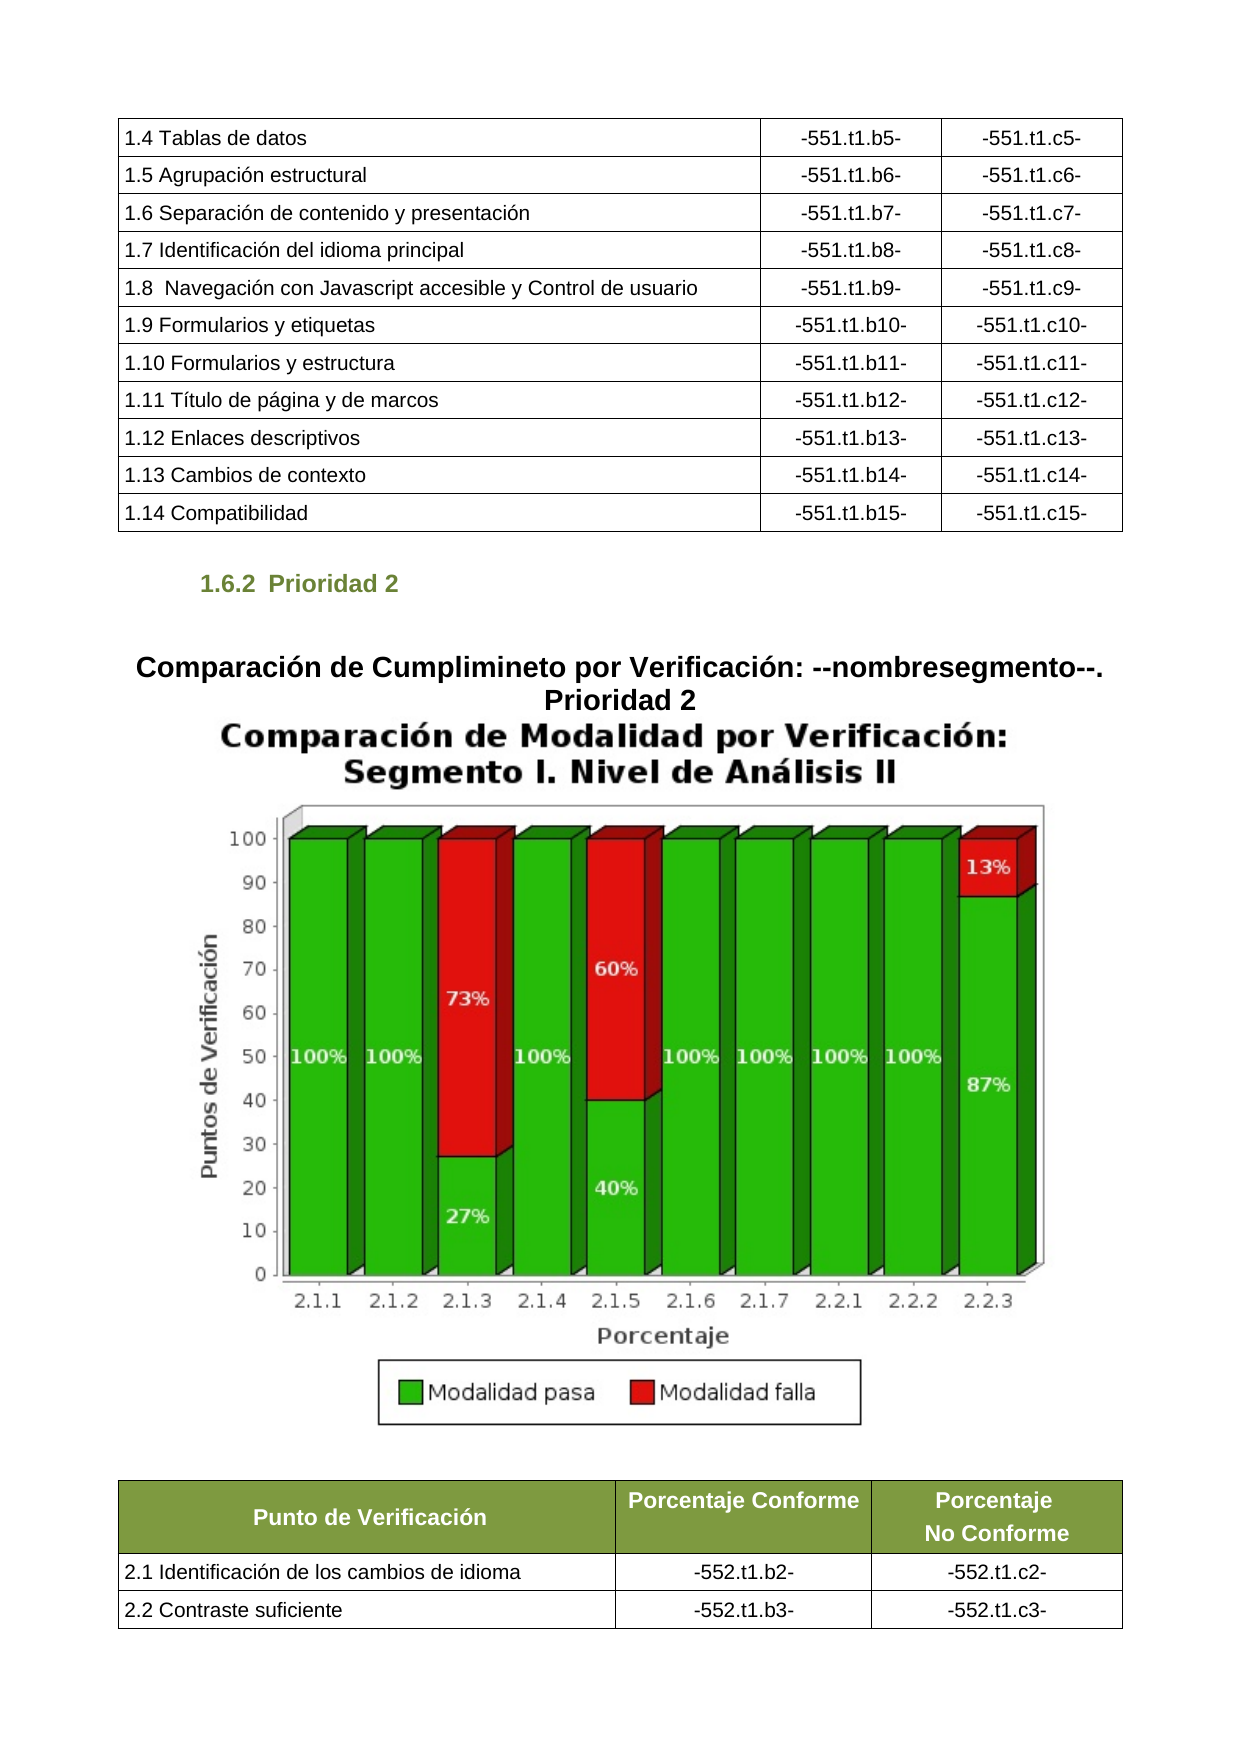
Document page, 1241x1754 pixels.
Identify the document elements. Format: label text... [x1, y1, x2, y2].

table_cell 1.11 Título de página y de marcos [119, 382, 760, 418]
table_cell -551.t1.b9- [761, 269, 941, 306]
table_cell 1.12 Enlaces descriptivos [119, 419, 760, 456]
table_cell -551.t1.b10- [761, 307, 941, 343]
table_cell -551.t1.b5- [761, 119, 941, 156]
table_cell 1.9 Formularios y etiquetas [119, 307, 760, 343]
table_cell 1.5 Agrupación estructural [119, 157, 760, 193]
table_cell -552.t1.b2- [616, 1554, 871, 1590]
table_cell -551.t1.c9- [942, 269, 1122, 306]
table_cell -551.t1.b13- [761, 419, 941, 456]
table_header Porcentaje Conforme [616, 1481, 871, 1553]
table_cell -551.t1.c5- [942, 119, 1122, 156]
table_cell 2.1 Identificación de los cambios de idioma [119, 1554, 615, 1590]
table_cell -551.t1.c10- [942, 307, 1122, 343]
table_cell -551.t1.b15- [761, 494, 941, 531]
table_cell -551.t1.b12- [761, 382, 941, 418]
table_cell -551.t1.b7- [761, 194, 941, 231]
table_cell -552.t1.b3- [616, 1591, 871, 1628]
table_cell -551.t1.c13- [942, 419, 1122, 456]
table_cell 2.2 Contraste suficiente [119, 1591, 615, 1628]
table_cell 1.13 Cambios de contexto [119, 457, 760, 493]
table_cell -551.t1.b11- [761, 344, 941, 381]
table_cell -551.t1.c11- [942, 344, 1122, 381]
text Comparación de Cumplimineto por Verificación: --nombresegmento--. Prioridad 2 [118, 650, 1122, 717]
table_cell -551.t1.c8- [942, 232, 1122, 268]
table_cell -552.t1.c2- [872, 1554, 1122, 1590]
table_cell -551.t1.c6- [942, 157, 1122, 193]
table_header Punto de Verificación [119, 1481, 615, 1553]
table_cell 1.14 Compatibilidad [119, 494, 760, 531]
table_cell -552.t1.c3- [872, 1591, 1122, 1628]
picture [178, 716, 1062, 1427]
table_cell 1.10 Formularios y estructura [119, 344, 760, 381]
subtitle Prioridad 2 [193, 569, 1122, 598]
table_cell -551.t1.c7- [942, 194, 1122, 231]
table_cell -551.t1.c15- [942, 494, 1122, 531]
table_cell 1.6 Separación de contenido y presentación [119, 194, 760, 231]
table_cell -551.t1.c12- [942, 382, 1122, 418]
table_cell -551.t1.c14- [942, 457, 1122, 493]
table_cell 1.8 Navegación con Javascript accesible y Control de usuario [119, 269, 760, 306]
table_cell -551.t1.b6- [761, 157, 941, 193]
table_cell 1.4 Tablas de datos [119, 119, 760, 156]
table_cell -551.t1.b14- [761, 457, 941, 493]
table_cell -551.t1.b8- [761, 232, 941, 268]
table_cell 1.7 Identificación del idioma principal [119, 232, 760, 268]
table_header Porcentaje No Conforme [872, 1481, 1122, 1553]
